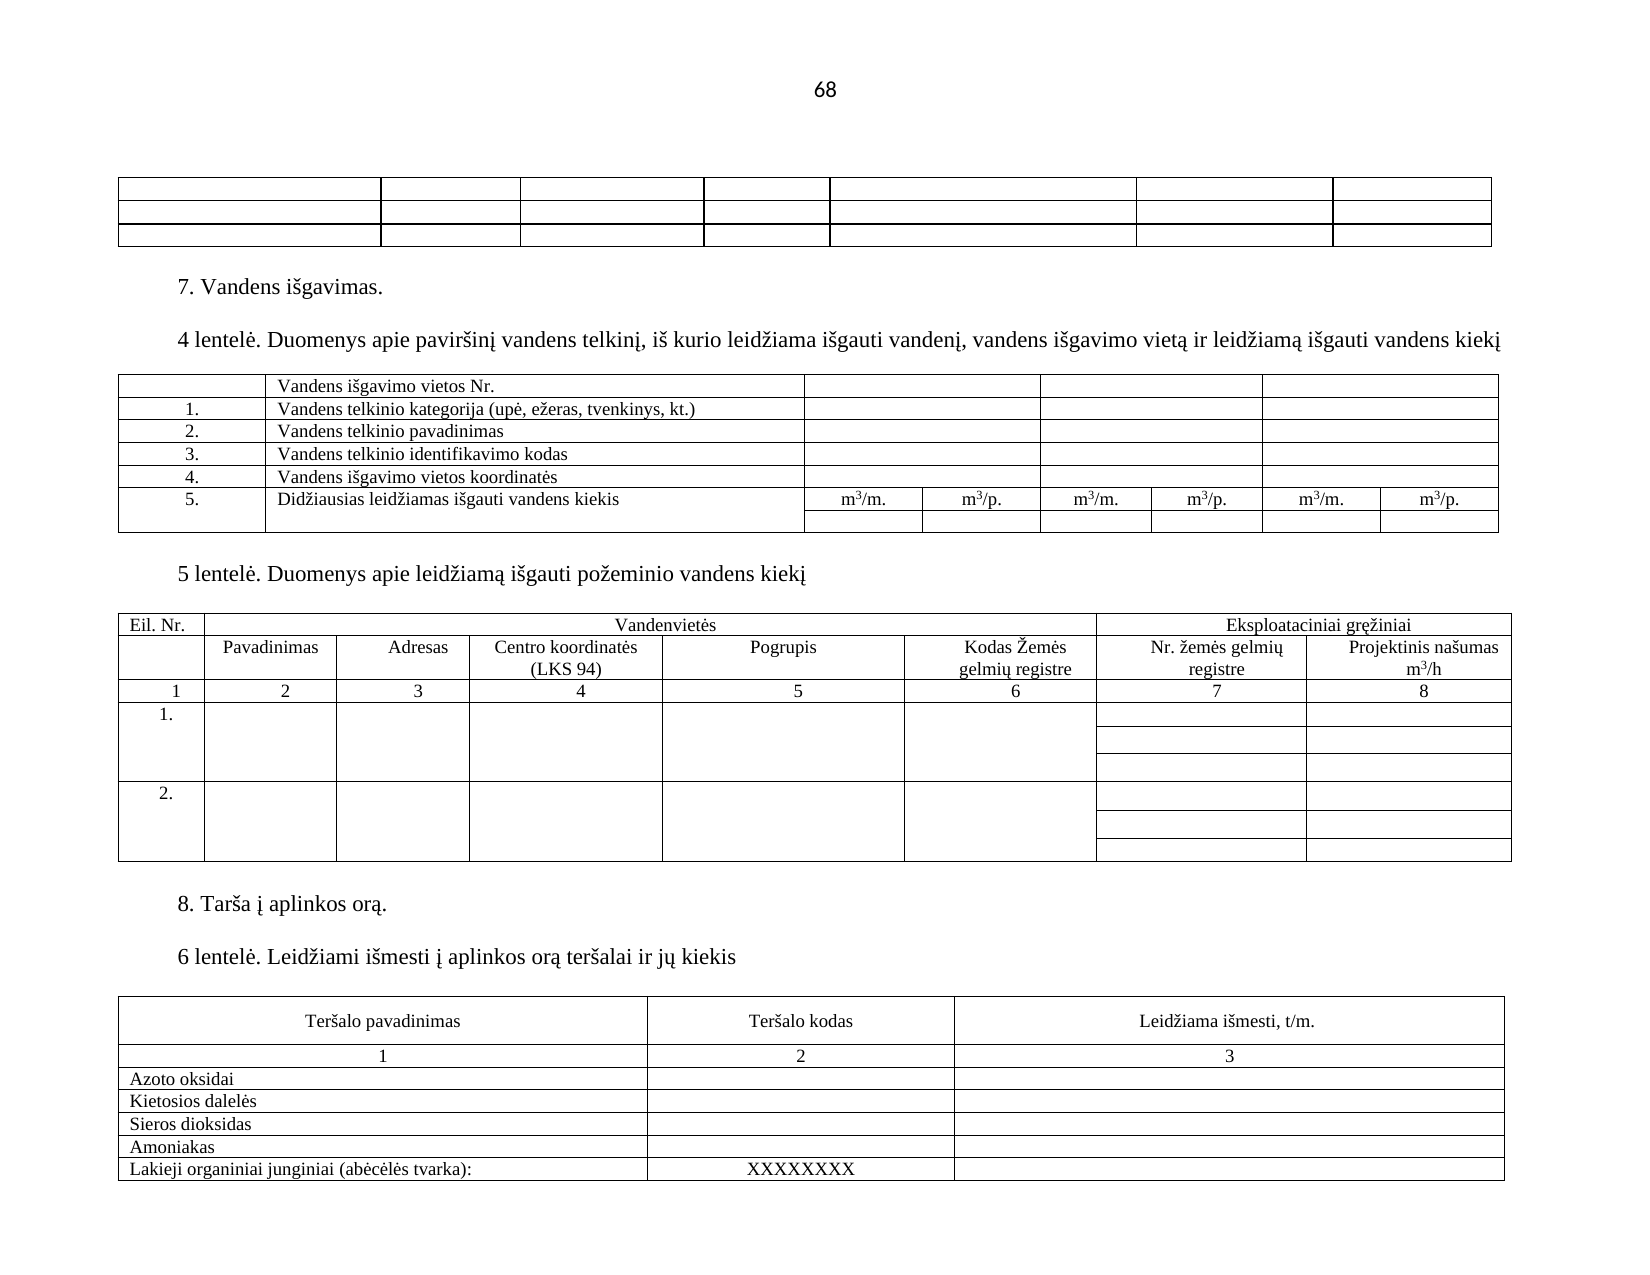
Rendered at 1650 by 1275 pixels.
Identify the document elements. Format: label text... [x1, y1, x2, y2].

table_cell m3/m. [1263, 488, 1380, 510]
table_cell 1. [119, 703, 204, 781]
table_cell Projektinis našumas m3/h [1307, 636, 1511, 679]
table_cell [955, 1090, 1504, 1112]
table_cell 3 [955, 1045, 1504, 1067]
table_cell 3. [119, 443, 265, 464]
table_cell Didžiausias leidžiamas išgauti vandens kiekis [266, 488, 804, 532]
table_cell 5 [663, 680, 904, 702]
table_cell [648, 1090, 954, 1112]
table_cell Vandens telkinio kategorija (upė, ežeras, tvenkinys, kt.) [266, 398, 804, 419]
table_cell [955, 1158, 1504, 1180]
table_cell 3 [337, 680, 469, 702]
table_header Vandenvietės [205, 614, 1096, 635]
table_cell [470, 703, 662, 781]
table_header Teršalo pavadinimas [119, 997, 647, 1044]
table_cell [382, 178, 520, 200]
table_cell [521, 201, 703, 223]
table_header Eil. Nr. [119, 614, 204, 635]
table_cell Nr. žemės gelmių registre [1097, 636, 1306, 679]
table_cell [1263, 420, 1498, 442]
table_cell [1097, 839, 1306, 861]
table_cell Kietosios dalelės [119, 1090, 647, 1112]
table_header Teršalo kodas [648, 997, 954, 1044]
table_cell [1263, 466, 1498, 487]
table_cell Vandens telkinio pavadinimas [266, 420, 804, 442]
table_cell m3/m. [1041, 488, 1151, 510]
table_cell [805, 466, 1040, 487]
table_cell 8 [1307, 680, 1511, 702]
table_cell [648, 1113, 954, 1134]
table_cell [805, 398, 1040, 419]
table_cell [1097, 754, 1306, 781]
table_cell [955, 1113, 1504, 1134]
table_cell Pavadinimas [205, 636, 336, 679]
table_cell [1334, 225, 1491, 246]
table_cell [205, 703, 336, 781]
table_cell [470, 782, 662, 861]
table_cell [119, 225, 380, 246]
table_cell Centro koordinatės (LKS 94) [470, 636, 662, 679]
table_cell [663, 703, 904, 781]
text 8. Tarša į aplinkos orą. [118, 890, 1532, 917]
table_header [119, 375, 265, 397]
table_cell 2. [119, 420, 265, 442]
table_cell [337, 703, 469, 781]
table_cell [1263, 398, 1498, 419]
table_cell [1041, 466, 1262, 487]
table_cell Vandens išgavimo vietos koordinatės [266, 466, 804, 487]
table_cell [831, 178, 1136, 200]
table_cell 7 [1097, 680, 1306, 702]
table_cell 2. [119, 782, 204, 861]
table_cell Vandens telkinio identifikavimo kodas [266, 443, 804, 464]
table_cell [1097, 811, 1306, 838]
table_cell m3/m. [805, 488, 922, 510]
table_cell [805, 511, 922, 532]
table_cell 5. [119, 488, 265, 532]
table_cell [1152, 511, 1262, 532]
table_cell Kodas Žemės gelmių registre [905, 636, 1096, 679]
table_cell [1334, 178, 1491, 200]
table_cell Lakieji organiniai junginiai (abėcėlės tvarka): [119, 1158, 647, 1180]
table_cell [831, 225, 1136, 246]
table_cell 1. [119, 398, 265, 419]
table_cell [119, 178, 380, 200]
table_cell [1097, 703, 1306, 726]
table_cell [1041, 420, 1262, 442]
table_header Vandens išgavimo vietos Nr. [266, 375, 804, 397]
table_cell XXXXXXXX [648, 1158, 954, 1180]
table_cell [1137, 201, 1332, 223]
table_cell Azoto oksidai [119, 1068, 647, 1089]
table_cell Pogrupis [663, 636, 904, 679]
table_cell [1307, 839, 1511, 861]
table_cell 6 [905, 680, 1096, 702]
table_cell [521, 178, 703, 200]
table_cell [905, 782, 1096, 861]
table_header Eksploataciniai gręžiniai [1097, 614, 1511, 635]
table_cell [705, 225, 829, 246]
text 4 lentelė. Duomenys apie paviršinį vandens telkinį, iš kurio leidžiama išgauti vandenį, vandens išgavimo vietą ir leidžiamą išgauti vandens kiekį [118, 326, 1532, 352]
table_cell [955, 1136, 1504, 1157]
table_cell 1 [119, 1045, 647, 1067]
table_header [1041, 375, 1262, 397]
table_cell [1307, 727, 1511, 753]
table_cell [1137, 225, 1332, 246]
table_cell Sieros dioksidas [119, 1113, 647, 1134]
table_header [1263, 375, 1498, 397]
table_cell [663, 782, 904, 861]
table_cell [705, 178, 829, 200]
text 5 lentelė. Duomenys apie leidžiamą išgauti požeminio vandens kiekį [118, 560, 1532, 586]
table_cell 4. [119, 466, 265, 487]
table_header [805, 375, 1040, 397]
table_cell [648, 1068, 954, 1089]
table_cell [521, 225, 703, 246]
table_cell [648, 1136, 954, 1157]
table_cell [1097, 782, 1306, 810]
table_cell [119, 201, 380, 223]
table_cell [382, 201, 520, 223]
text 6 lentelė. Leidžiami išmesti į aplinkos orą teršalai ir jų kiekis [118, 943, 1532, 969]
table_cell [1137, 178, 1332, 200]
table_cell [1307, 782, 1511, 810]
table_cell Amoniakas [119, 1136, 647, 1157]
table_cell m3/p. [1381, 488, 1498, 510]
table_cell [1307, 811, 1511, 838]
table_cell [905, 703, 1096, 781]
table_cell m3/p. [1152, 488, 1262, 510]
table_cell [205, 782, 336, 861]
table_cell [1263, 443, 1498, 464]
table_cell 1 [119, 680, 204, 702]
table_cell [1097, 727, 1306, 753]
table_cell [1334, 201, 1491, 223]
table_cell [1381, 511, 1498, 532]
table_cell 4 [470, 680, 662, 702]
table_cell [1307, 703, 1511, 726]
table_header Leidžiama išmesti, t/m. [955, 997, 1504, 1044]
table_cell [1041, 398, 1262, 419]
table_cell [1263, 511, 1380, 532]
table_cell [705, 201, 829, 223]
table_cell 2 [648, 1045, 954, 1067]
table_cell [805, 420, 1040, 442]
table_cell [1041, 511, 1151, 532]
table_cell m3/p. [923, 488, 1040, 510]
table_cell [337, 782, 469, 861]
table_cell [955, 1068, 1504, 1089]
table_cell 2 [205, 680, 336, 702]
table_cell [1307, 754, 1511, 781]
table_cell [382, 225, 520, 246]
table_cell [1041, 443, 1262, 464]
table_cell [923, 511, 1040, 532]
table_cell [831, 201, 1136, 223]
table_cell [119, 636, 204, 679]
text 7. Vandens išgavimas. [118, 273, 1532, 300]
table_cell Adresas [337, 636, 469, 679]
table_cell [805, 443, 1040, 464]
